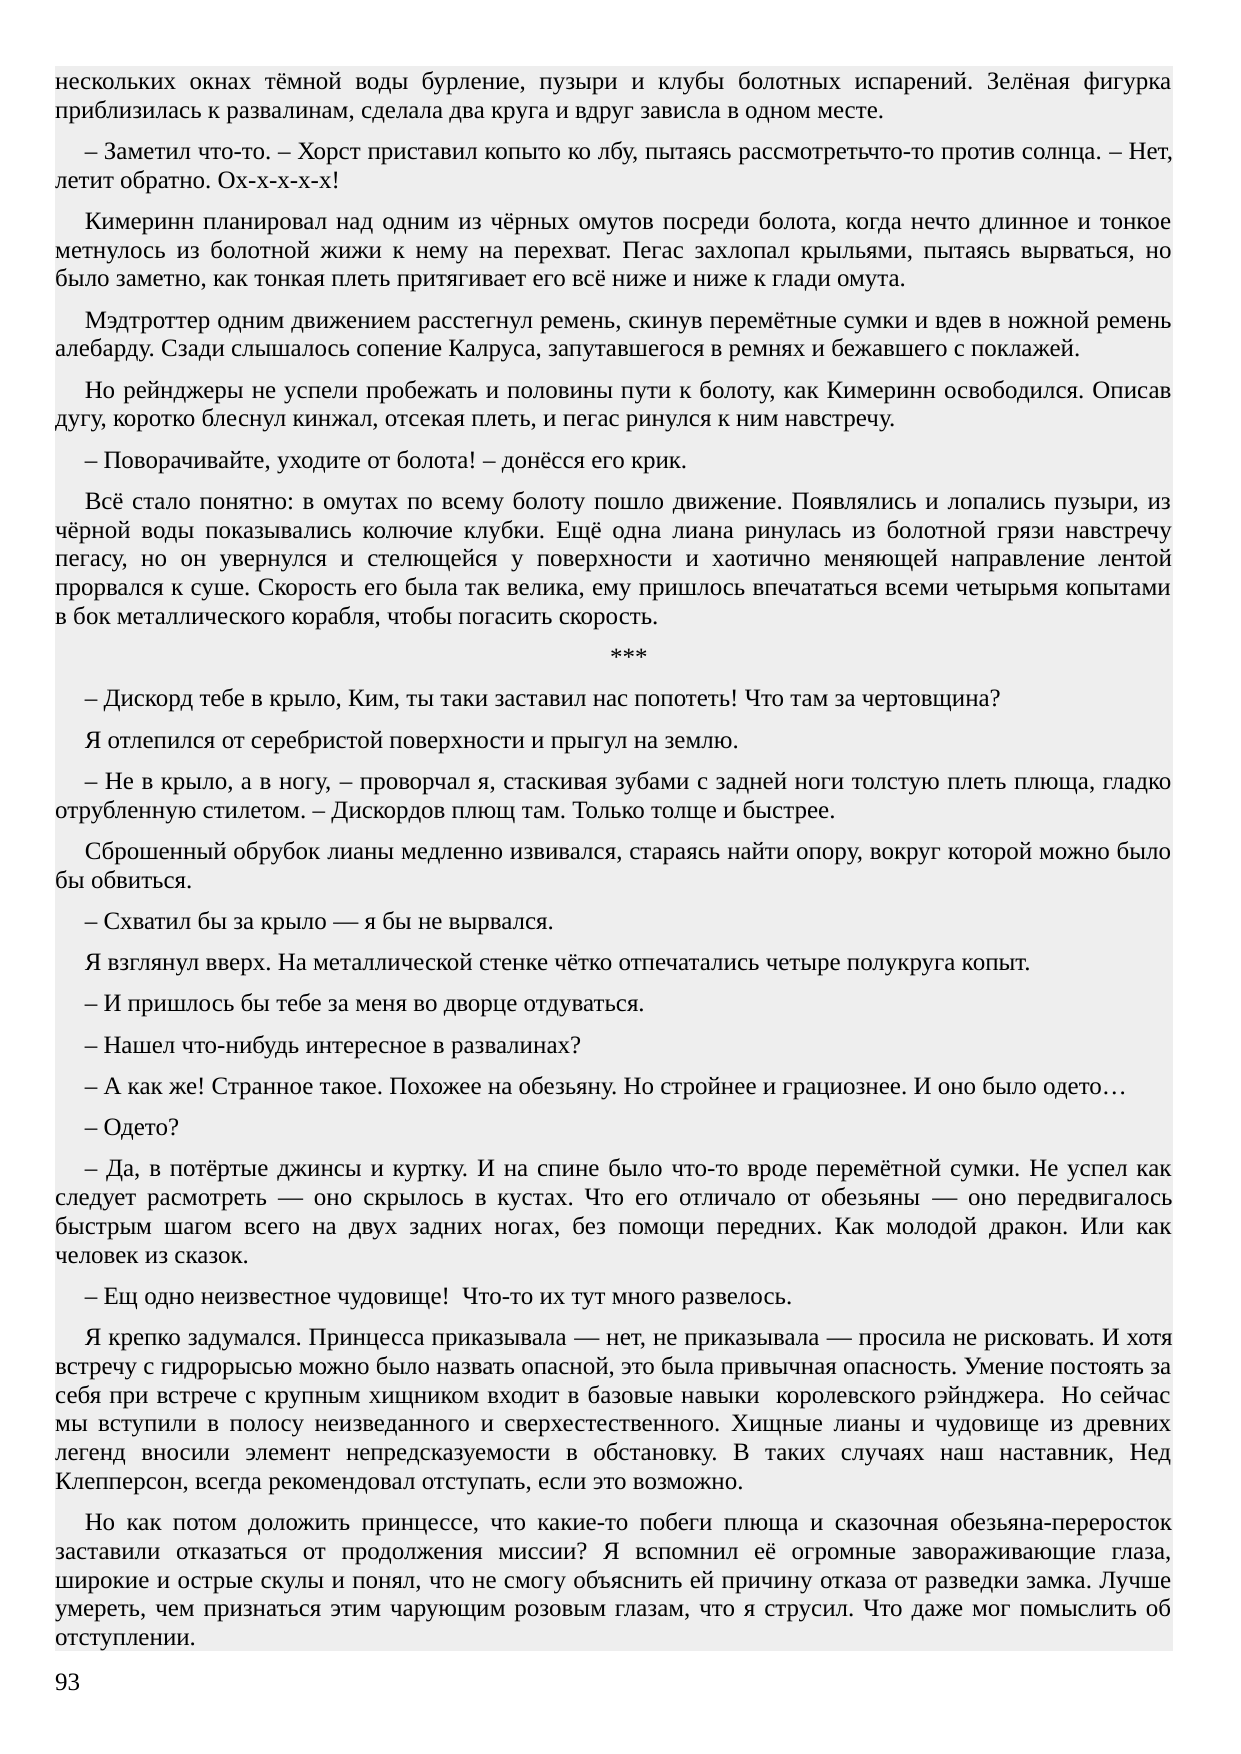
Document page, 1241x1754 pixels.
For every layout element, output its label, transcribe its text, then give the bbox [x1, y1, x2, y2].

text Но рейнджеры не успели пробежать и половины пути к болоту, как Кимеринн освободился. Описав дугу, коротко блеснул кинжал, отсекая плеть, и пегас ринулся к ним навстречу. [55, 375, 1173, 432]
text – Не в крыло, а в ногу, – проворчал я, стаскивая зубами с задней ноги толстую плеть плюща, гладко отрубленную стилетом. – Дискордов плющ там. Только толще и быстрее. [55, 766, 1173, 823]
text Мэдтроттер одним движением расстегнул ремень, скинув перемётные сумки и вдев в ножной ремень алебарду. Сзади слышалось сопение Калруса, запутавшегося в ремнях и бежавшего с поклажей. [55, 305, 1173, 362]
text – И пришлось бы тебе за меня во дворце отдуваться. [55, 988, 1173, 1017]
text – Дискорд тебе в крыло, Ким, ты таки заставил нас попотеть! Что там за чертовщина? [55, 683, 1173, 712]
text – Нашел что-нибудь интересное в развалинах? [55, 1030, 1173, 1058]
text *** [55, 642, 1173, 671]
text нескольких окнах тёмной воды бурление, пузыри и клубы болотных испарений. Зелёная фигурка приблизилась к развалинам, сделала два круга и вдруг зависла в одном месте. [55, 66, 1173, 123]
text Я отлепился от серебристой поверхности и прыгул на землю. [55, 725, 1173, 753]
text Сброшенный обрубок лианы медленно извивался, стараясь найти опору, вокруг которой можно было бы обвиться. [55, 836, 1173, 893]
text Я взглянул вверх. На металлической стенке чётко отпечатались четыре полукруга копыт. [55, 947, 1173, 976]
text Всё стало понятно: в омутах по всему болоту пошло движение. Появлялись и лопались пузыри, из чёрной воды показывались колючие клубки. Ещё одна лиана ринулась из болотной грязи навстречу пегасу, но он увернулся и стелющейся у поверхности и хаотично меняющей направление лентой прорвался к суше. Скорость его была так велика, ему пришлось впечататься всеми четырьмя копытами в бок металлического корабля, чтобы погасить скорость. [55, 486, 1173, 630]
text Кимеринн планировал над одним из чёрных омутов посреди болота, когда нечто длинное и тонкое метнулось из болотной жижи к нему на перехват. Пегас захлопал крыльями, пытаясь вырваться, но было заметно, как тонкая плеть притягивает его всё ниже и ниже к глади омута. [55, 206, 1173, 292]
text – Схватил бы за крыло — я бы не вырвался. [55, 906, 1173, 935]
text – Одето? [55, 1112, 1173, 1141]
text – А как же! Странное такое. Похожее на обезьяну. Но стройнее и грациознее. И оно было одето… [55, 1071, 1173, 1100]
text – Заметил что-то. – Хорст приставил копыто ко лбу, пытаясь рассмотретьчто-то против солнца. – Нет, летит обратно. Ох-х-х-х-х! [55, 136, 1173, 193]
text Я крепко задумался. Принцесса приказывала — нет, не приказывала — просила не рисковать. И хотя встречу с гидрорысью можно было назвать опасной, это была привычная опасность. Умение постоять за себя при встрече с крупным хищником входит в базовые навыки королевского рэйнджера. Но сейчас мы вступили в полосу неизведанного и сверхестественного. Хищные лианы и чудовище из древних легенд вносили элемент непредсказуемости в обстановку. В таких случаях наш наставник, Нед Клепперсон, всегда рекомендовал отступать, если это возможно. [55, 1322, 1173, 1495]
text – Да, в потёртые джинсы и куртку. И на спине было что-то вроде перемётной сумки. Не успел как следует расмотреть — оно скрылось в кустах. Что его отличало от обезьяны — оно передвигалось быстрым шагом всего на двух задних ногах, без помощи передних. Как молодой дракон. Или как человек из сказок. [55, 1153, 1173, 1268]
text – Поворачивайте, уходите от болота! – донёсся его крик. [55, 445, 1173, 473]
text Но как потом доложить принцессе, что какие-то побеги плюща и сказочная обезьяна-переросток заставили отказаться от продолжения миссии? Я вспомнил её огромные завораживающие глаза, широкие и острые скулы и понял, что не смогу объяснить ей причину отказа от разведки замка. Лучше умереть, чем признаться этим чарующим розовым глазам, что я струсил. Что даже мог помыслить об отступлении. [55, 1507, 1173, 1651]
text – Ещ одно неизвестное чудовище! Что-то их тут много развелось. [55, 1281, 1173, 1310]
